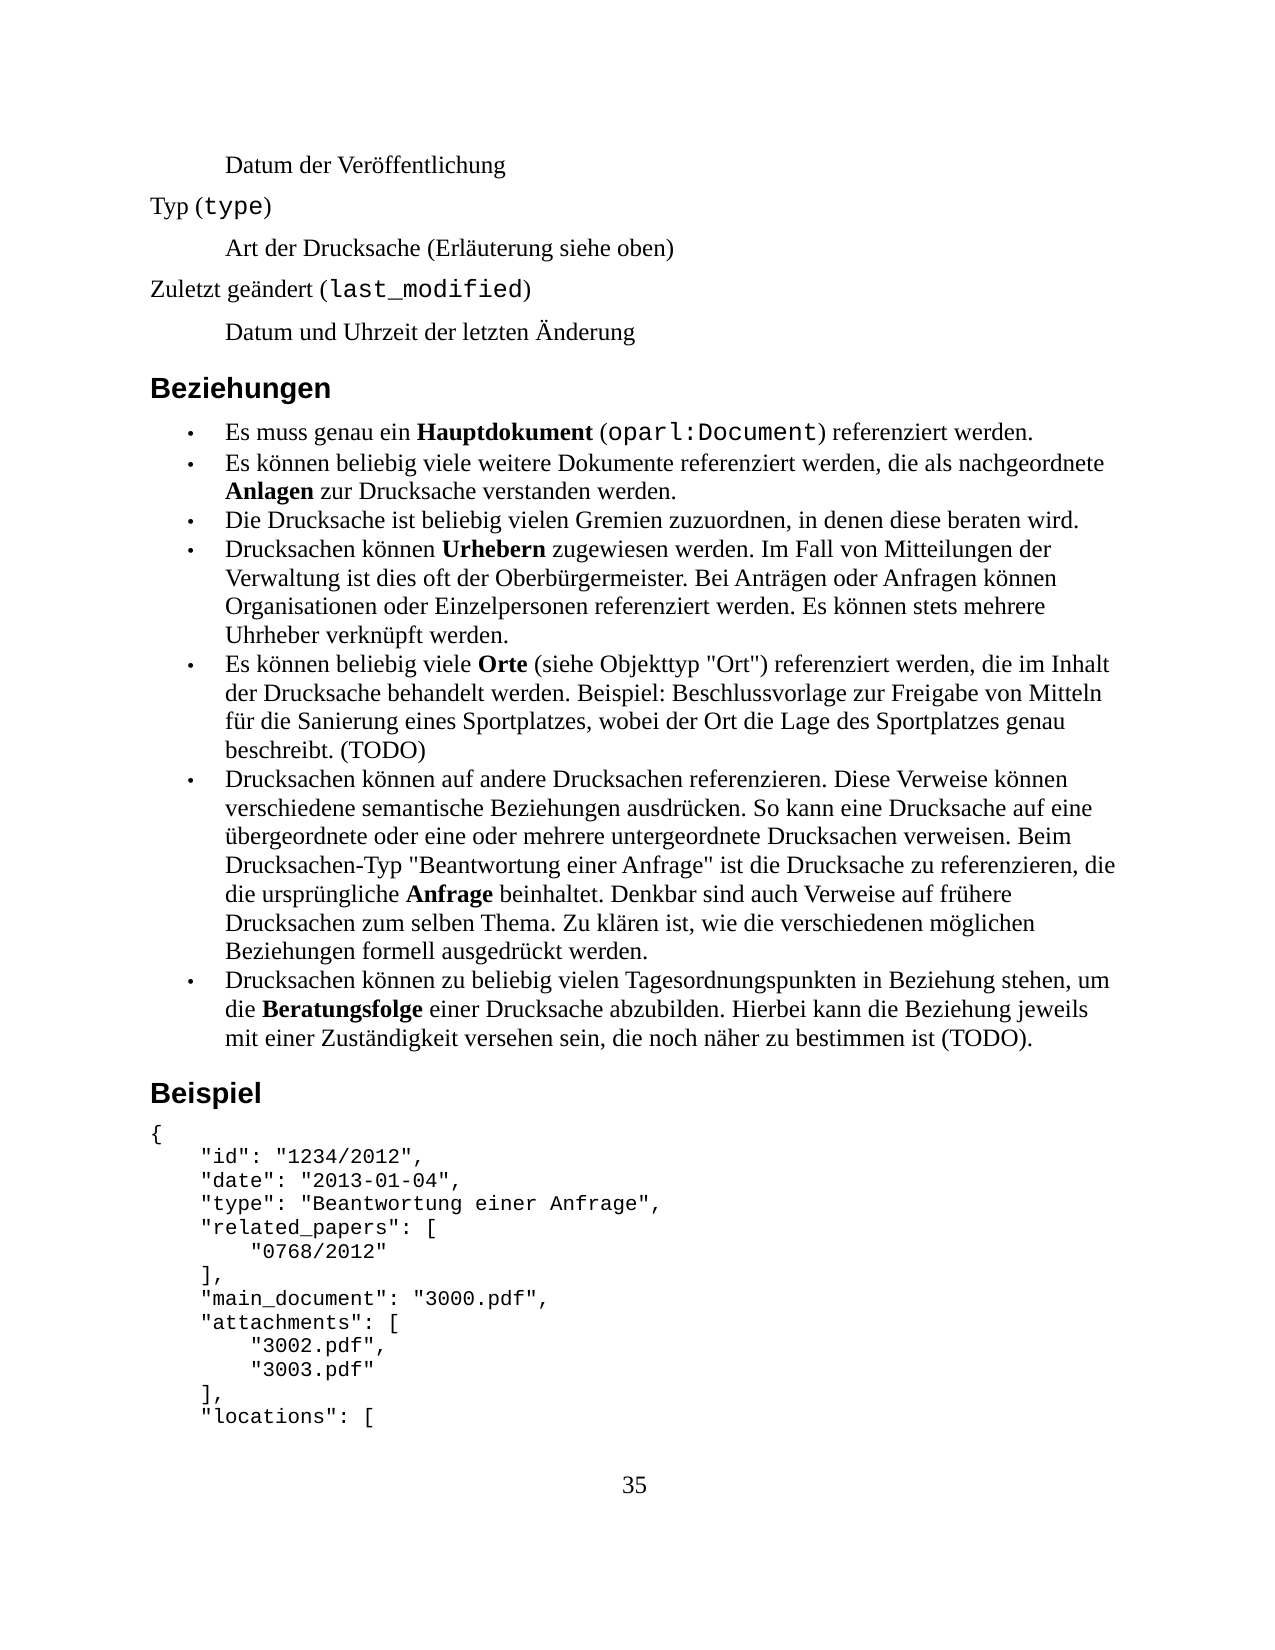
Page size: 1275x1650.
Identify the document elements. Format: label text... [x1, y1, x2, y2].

text "date": "2013-01-04", [150, 1170, 1125, 1193]
text "attachments": [ [150, 1312, 1125, 1335]
text Datum der Veröffentlichung [225, 150, 1125, 179]
text "id": "1234/2012", [150, 1146, 1125, 1170]
list Es können beliebig viele Orte (siehe Objekttyp "Ort") referenziert werden, die im Inhalt der Drucksache behandelt werden. Beispiel: Beschlussvorlage zur Freigabe von Mitteln für die Sanierung eines Sportplatzes, wobei der Ort die Lage des Sportplatzes genau beschreibt. (TODO) [187, 649, 1125, 764]
text "locations": [ [150, 1406, 1125, 1430]
text Zuletzt geändert (last_modified) [150, 274, 1125, 305]
text Typ (type) [150, 191, 1125, 222]
list Drucksachen können zu beliebig vielen Tagesordnungspunkten in Beziehung stehen, um die Beratungsfolge einer Drucksache abzubilden. Hierbei kann die Beziehung jeweils mit einer Zuständigkeit versehen sein, die noch näher zu bestimmen ist (TODO). [187, 965, 1125, 1051]
text { [150, 1122, 1125, 1146]
list Die Drucksache ist beliebig vielen Gremien zuzuordnen, in denen diese beraten wird. [187, 505, 1125, 534]
text Art der Drucksache (Erläuterung siehe oben) [225, 233, 1125, 262]
text "type": "Beantwortung einer Anfrage", [150, 1193, 1125, 1217]
list Drucksachen können Urhebern zugewiesen werden. Im Fall von Mitteilungen der Verwaltung ist dies oft der Oberbürgermeister. Bei Anträgen oder Anfragen können Organisationen oder Einzelpersonen referenziert werden. Es können stets mehrere Uhrheber verknüpft werden. [187, 534, 1125, 649]
text "3003.pdf" [150, 1359, 1125, 1383]
text "main_document": "3000.pdf", [150, 1288, 1125, 1312]
text ], [150, 1383, 1125, 1406]
subtitle Beispiel [150, 1076, 1125, 1110]
text "0768/2012" [150, 1241, 1125, 1264]
subtitle Beziehungen [150, 371, 1125, 404]
list Drucksachen können auf andere Drucksachen referenzieren. Diese Verweise können verschiedene semantische Beziehungen ausdrücken. So kann eine Drucksache auf eine übergeordnete oder eine oder mehrere untergeordnete Drucksachen verweisen. Beim Drucksachen-Typ "Beantwortung einer Anfrage" ist die Drucksache zu referenzieren, die die ursprüngliche Anfrage beinhaltet. Denkbar sind auch Verweise auf frühere Drucksachen zum selben Thema. Zu klären ist, wie die verschiedenen möglichen Beziehungen formell ausgedrückt werden. [187, 764, 1125, 965]
list Es können beliebig viele weitere Dokumente referenziert werden, die als nachgeordnete Anlagen zur Drucksache verstanden werden. [187, 448, 1125, 505]
text "related_papers": [ [150, 1217, 1125, 1241]
text Datum und Uhrzeit der letzten Änderung [225, 317, 1125, 346]
text ], [150, 1264, 1125, 1288]
text "3002.pdf", [150, 1335, 1125, 1359]
list Es muss genau ein Hauptdokument (oparl:Document) referenziert werden. [187, 417, 1125, 448]
